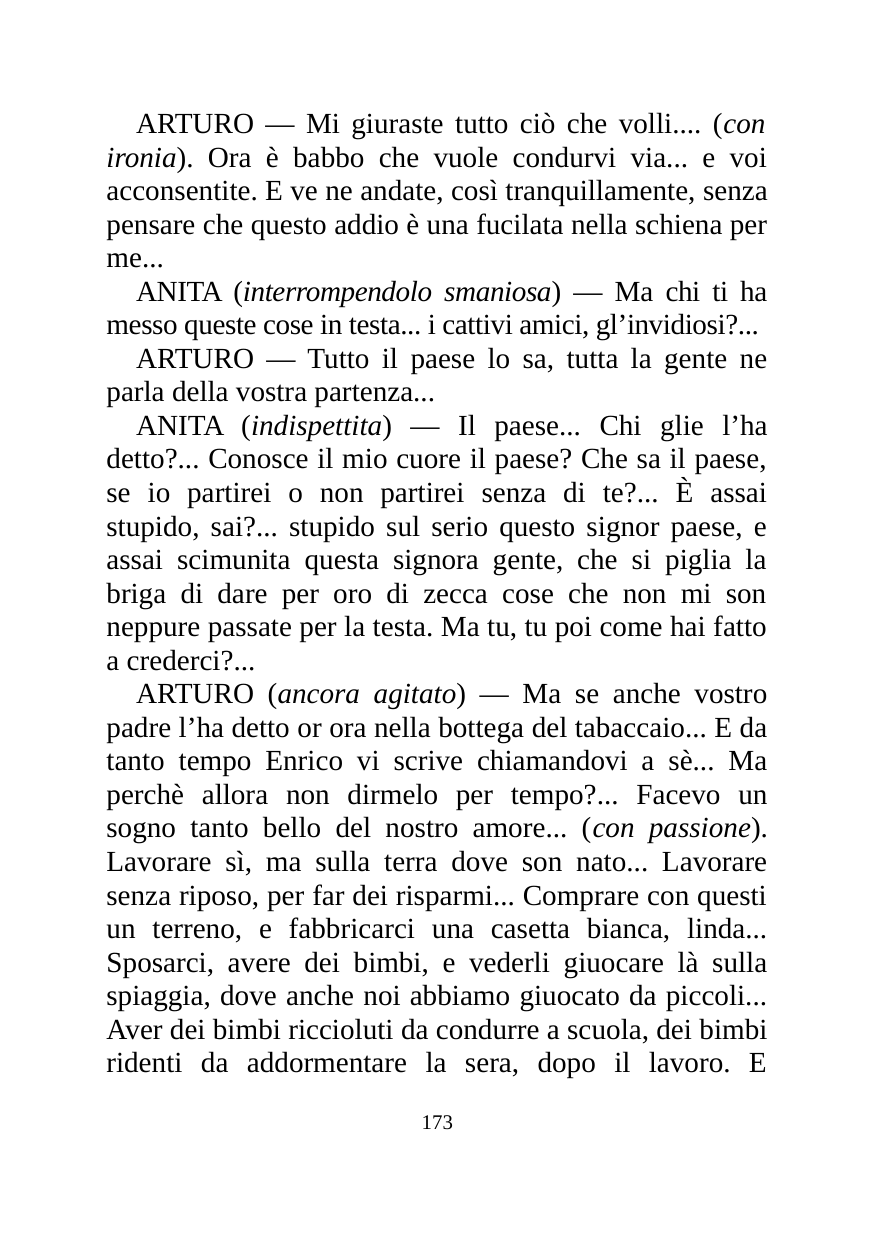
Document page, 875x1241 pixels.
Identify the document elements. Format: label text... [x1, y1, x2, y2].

text ARTURO (ancora agitato) — Ma se anche vostro padre l’ha detto or ora nella bottega del tabaccaio... E da tanto tempo Enrico vi scrive chiamandovi a sè... Ma perchè allora non dirmelo per tempo?... Facevo un sogno tanto bello del nostro amore... (con passione). Lavorare sì, ma sulla terra dove son nato... Lavorare senza riposo, per far dei risparmi... Comprare con questi un terreno, e fabbricarci una casetta bianca, linda... Sposarci, avere dei bimbi, e vederli giuocare là sulla spiaggia, dove anche noi abbiamo giuocato da piccoli... Aver dei bimbi riccioluti da condurre a scuola, dei bimbi ridenti da addormentare la sera, dopo il lavoro. E [106, 676, 768, 1079]
text ARTURO — Mi giuraste tutto ciò che volli.... (con ironia). Ora è babbo che vuole condurvi via... e voi acconsentite. E ve ne andate, così tranquillamente, senza pensare che questo addio è una fucilata nella schiena per me... [106, 106, 768, 274]
text ARTURO — Tutto il paese lo sa, tutta la gente ne parla della vostra partenza... [106, 341, 768, 408]
text ANITA (interrompendolo smaniosa) — Ma chi ti ha messo queste cose in testa... i cattivi amici, gl’invidiosi?... [106, 274, 768, 341]
text ANITA (indispettita) — Il paese... Chi glie l’ha detto?... Conosce il mio cuore il paese? Che sa il paese, se io partirei o non partirei senza di te?... È assai stupido, sai?... stupido sul serio questo signor paese, e assai scimunita questa signora gente, che si piglia la briga di dare per oro di zecca cose che non mi son neppure passate per la testa. Ma tu, tu poi come hai fatto a crederci?... [106, 408, 768, 676]
